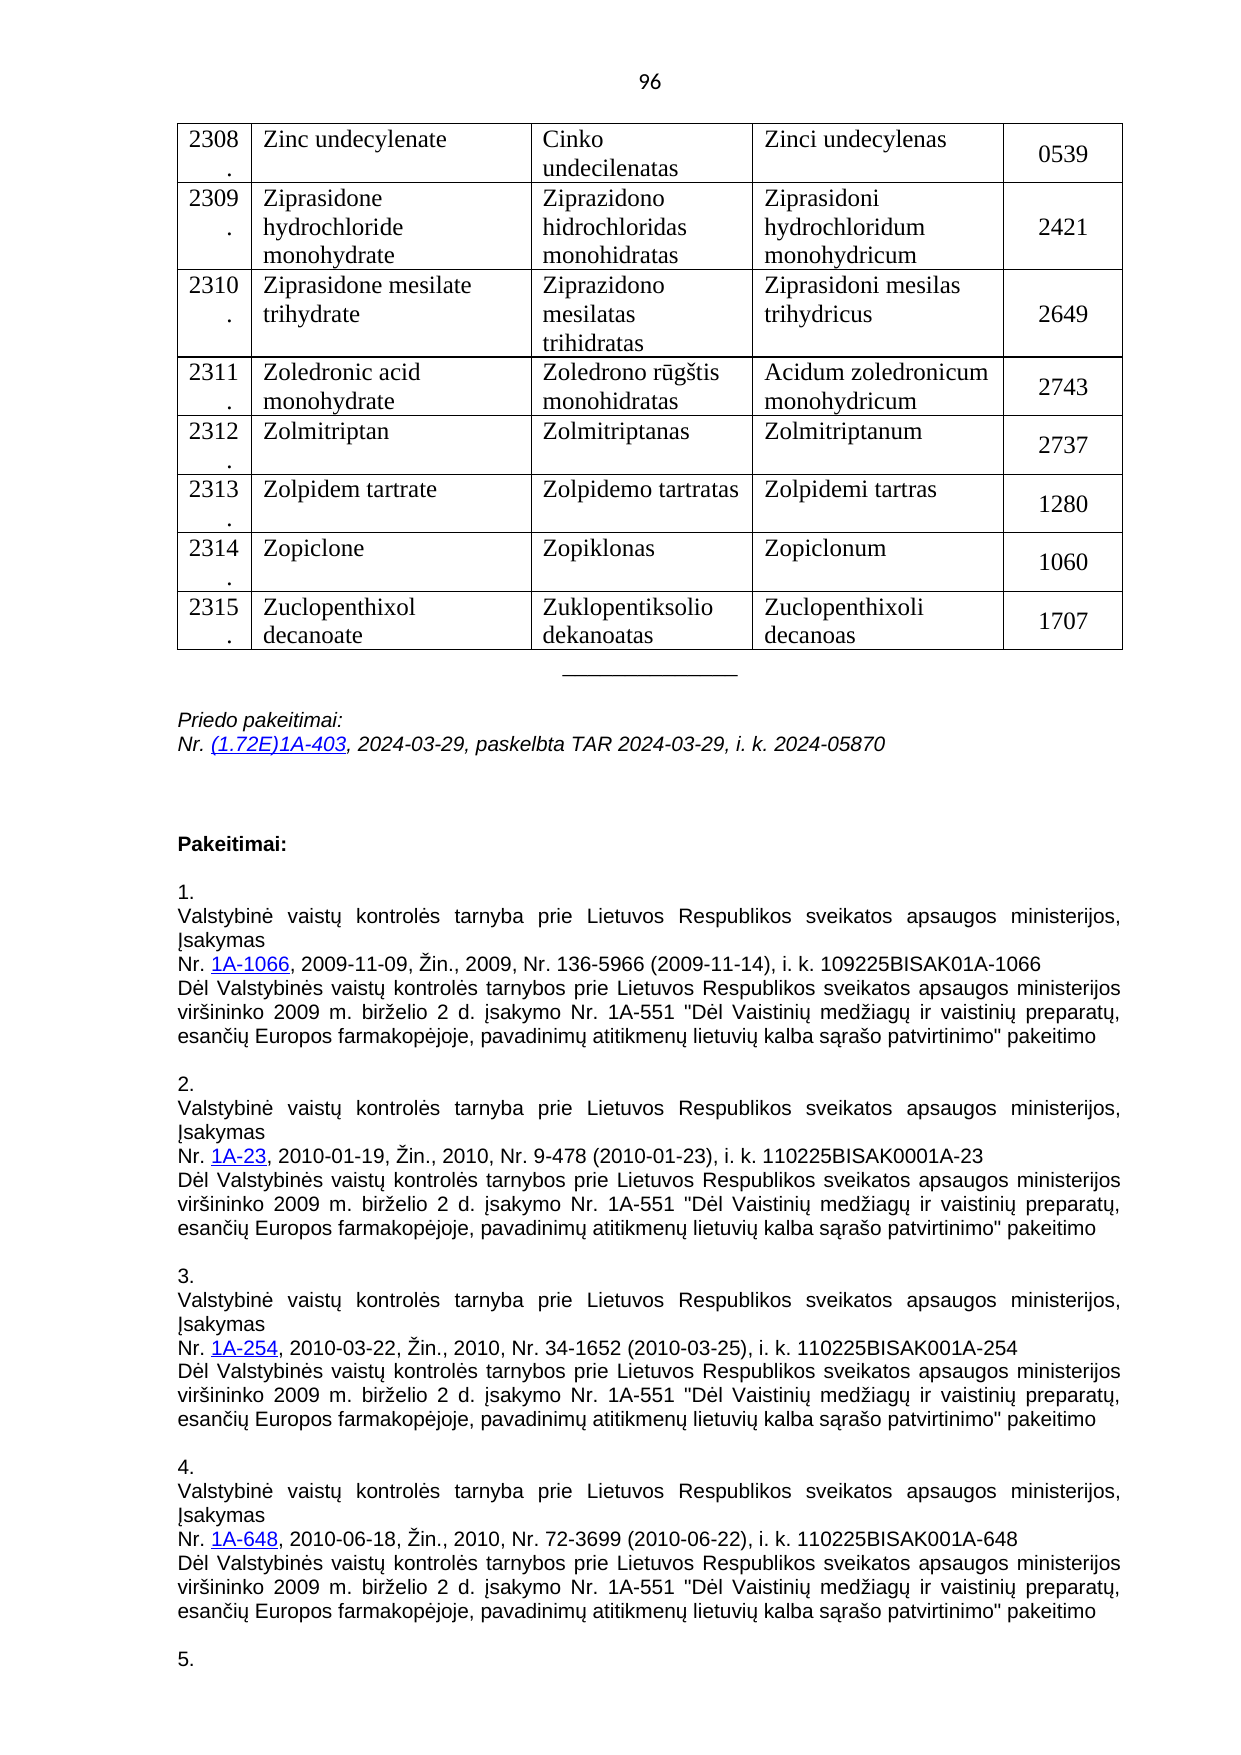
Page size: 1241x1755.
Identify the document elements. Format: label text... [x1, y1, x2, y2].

table_cell Zinc undecylenate [252, 124, 531, 182]
table_cell Ziprasidoni mesilas trihydricus [753, 270, 1003, 356]
table_cell 0539 [1004, 124, 1122, 182]
table_cell Zopiclonum [753, 533, 1003, 591]
text 2. [177, 1072, 1122, 1096]
text Dėl Valstybinės vaistų kontrolės tarnybos prie Lietuvos Respublikos sveikatos apsaugos ministerijos viršininko 2009 m. birželio 2 d. įsakymo Nr. 1A-551 "Dėl Vaistinių medžiagų ir vaistinių preparatų, esančių Europos farmakopėjoje, pavadinimų atitikmenų lietuvių kalba sąrašo patvirtinimo" pakeitimo [177, 976, 1122, 1048]
text Valstybinė vaistų kontrolės tarnyba prie Lietuvos Respublikos sveikatos apsaugos ministerijos, Įsakymas [177, 1479, 1122, 1527]
table_cell 2310. [178, 270, 251, 356]
table_cell 1280 [1004, 475, 1122, 532]
table_cell 2312. [178, 416, 251, 473]
table_cell Zopiclone [252, 533, 531, 591]
table_cell 2309. [178, 183, 251, 269]
text 3. [177, 1263, 1122, 1287]
table_cell 2313. [178, 475, 251, 532]
table_cell Zolpidemi tartras [753, 475, 1003, 532]
table_cell Ziprasidone hydrochloride monohydrate [252, 183, 531, 269]
text Dėl Valstybinės vaistų kontrolės tarnybos prie Lietuvos Respublikos sveikatos apsaugos ministerijos viršininko 2009 m. birželio 2 d. įsakymo Nr. 1A-551 "Dėl Vaistinių medžiagų ir vaistinių preparatų, esančių Europos farmakopėjoje, pavadinimų atitikmenų lietuvių kalba sąrašo patvirtinimo" pakeitimo [177, 1168, 1122, 1239]
text Nr. (1.72E)1A-403, 2024-03-29, paskelbta TAR 2024-03-29, i. k. 2024-05870 [177, 732, 1122, 756]
table_cell 2311. [178, 358, 251, 415]
table_cell 2314. [178, 533, 251, 591]
text Valstybinė vaistų kontrolės tarnyba prie Lietuvos Respublikos sveikatos apsaugos ministerijos, Įsakymas [177, 1287, 1122, 1335]
table_cell Zolmitriptan [252, 416, 531, 473]
text Nr. 1A-254, 2010-03-22, Žin., 2010, Nr. 34-1652 (2010-03-25), i. k. 110225BISAK001A-254 [177, 1335, 1122, 1359]
table_cell Ziprazidono mesilatas trihidratas [532, 270, 752, 356]
table_cell 2315. [178, 592, 251, 649]
table_cell 1707 [1004, 592, 1122, 649]
table_cell Zuklopentiksolio dekanoatas [532, 592, 752, 649]
table_cell Zinci undecylenas [753, 124, 1003, 182]
table_cell 2649 [1004, 270, 1122, 356]
table_cell Zuclopenthixol decanoate [252, 592, 531, 649]
table_cell Zolpidemo tartratas [532, 475, 752, 532]
text Nr. 1A-1066, 2009-11-09, Žin., 2009, Nr. 136-5966 (2009-11-14), i. k. 109225BISAK01A-1066 [177, 952, 1122, 976]
table_cell 2737 [1004, 416, 1122, 473]
text Dėl Valstybinės vaistų kontrolės tarnybos prie Lietuvos Respublikos sveikatos apsaugos ministerijos viršininko 2009 m. birželio 2 d. įsakymo Nr. 1A-551 "Dėl Vaistinių medžiagų ir vaistinių preparatų, esančių Europos farmakopėjoje, pavadinimų atitikmenų lietuvių kalba sąrašo patvirtinimo" pakeitimo [177, 1359, 1122, 1431]
text Dėl Valstybinės vaistų kontrolės tarnybos prie Lietuvos Respublikos sveikatos apsaugos ministerijos viršininko 2009 m. birželio 2 d. įsakymo Nr. 1A-551 "Dėl Vaistinių medžiagų ir vaistinių preparatų, esančių Europos farmakopėjoje, pavadinimų atitikmenų lietuvių kalba sąrašo patvirtinimo" pakeitimo [177, 1551, 1122, 1623]
table_cell 2308. [178, 124, 251, 182]
table_cell Zuclopenthixoli decanoas [753, 592, 1003, 649]
table_cell Zoledronic acid monohydrate [252, 358, 531, 415]
text 4. [177, 1455, 1122, 1479]
text 1. [177, 880, 1122, 904]
table_cell 2743 [1004, 358, 1122, 415]
table_cell Zolpidem tartrate [252, 475, 531, 532]
text Pakeitimai: [177, 832, 1122, 856]
table_cell Acidum zoledronicum monohydricum [753, 358, 1003, 415]
table_cell 2421 [1004, 183, 1122, 269]
text ______________ [177, 650, 1122, 679]
table_cell Zolmitriptanas [532, 416, 752, 473]
text 5. [177, 1647, 1122, 1671]
table_cell 1060 [1004, 533, 1122, 591]
table_cell Zopiklonas [532, 533, 752, 591]
table_cell Ziprasidoni hydrochloridum monohydricum [753, 183, 1003, 269]
table_cell Ziprazidono hidrochloridas monohidratas [532, 183, 752, 269]
table_cell Zoledrono rūgštis monohidratas [532, 358, 752, 415]
text Priedo pakeitimai: [177, 708, 1122, 732]
text Valstybinė vaistų kontrolės tarnyba prie Lietuvos Respublikos sveikatos apsaugos ministerijos, Įsakymas [177, 1096, 1122, 1144]
text Nr. 1A-23, 2010-01-19, Žin., 2010, Nr. 9-478 (2010-01-23), i. k. 110225BISAK0001A-23 [177, 1144, 1122, 1168]
text Nr. 1A-648, 2010-06-18, Žin., 2010, Nr. 72-3699 (2010-06-22), i. k. 110225BISAK001A-648 [177, 1527, 1122, 1551]
table_cell Cinko undecilenatas [532, 124, 752, 182]
text Valstybinė vaistų kontrolės tarnyba prie Lietuvos Respublikos sveikatos apsaugos ministerijos, Įsakymas [177, 904, 1122, 952]
table_cell Zolmitriptanum [753, 416, 1003, 473]
table_cell Ziprasidone mesilate trihydrate [252, 270, 531, 356]
